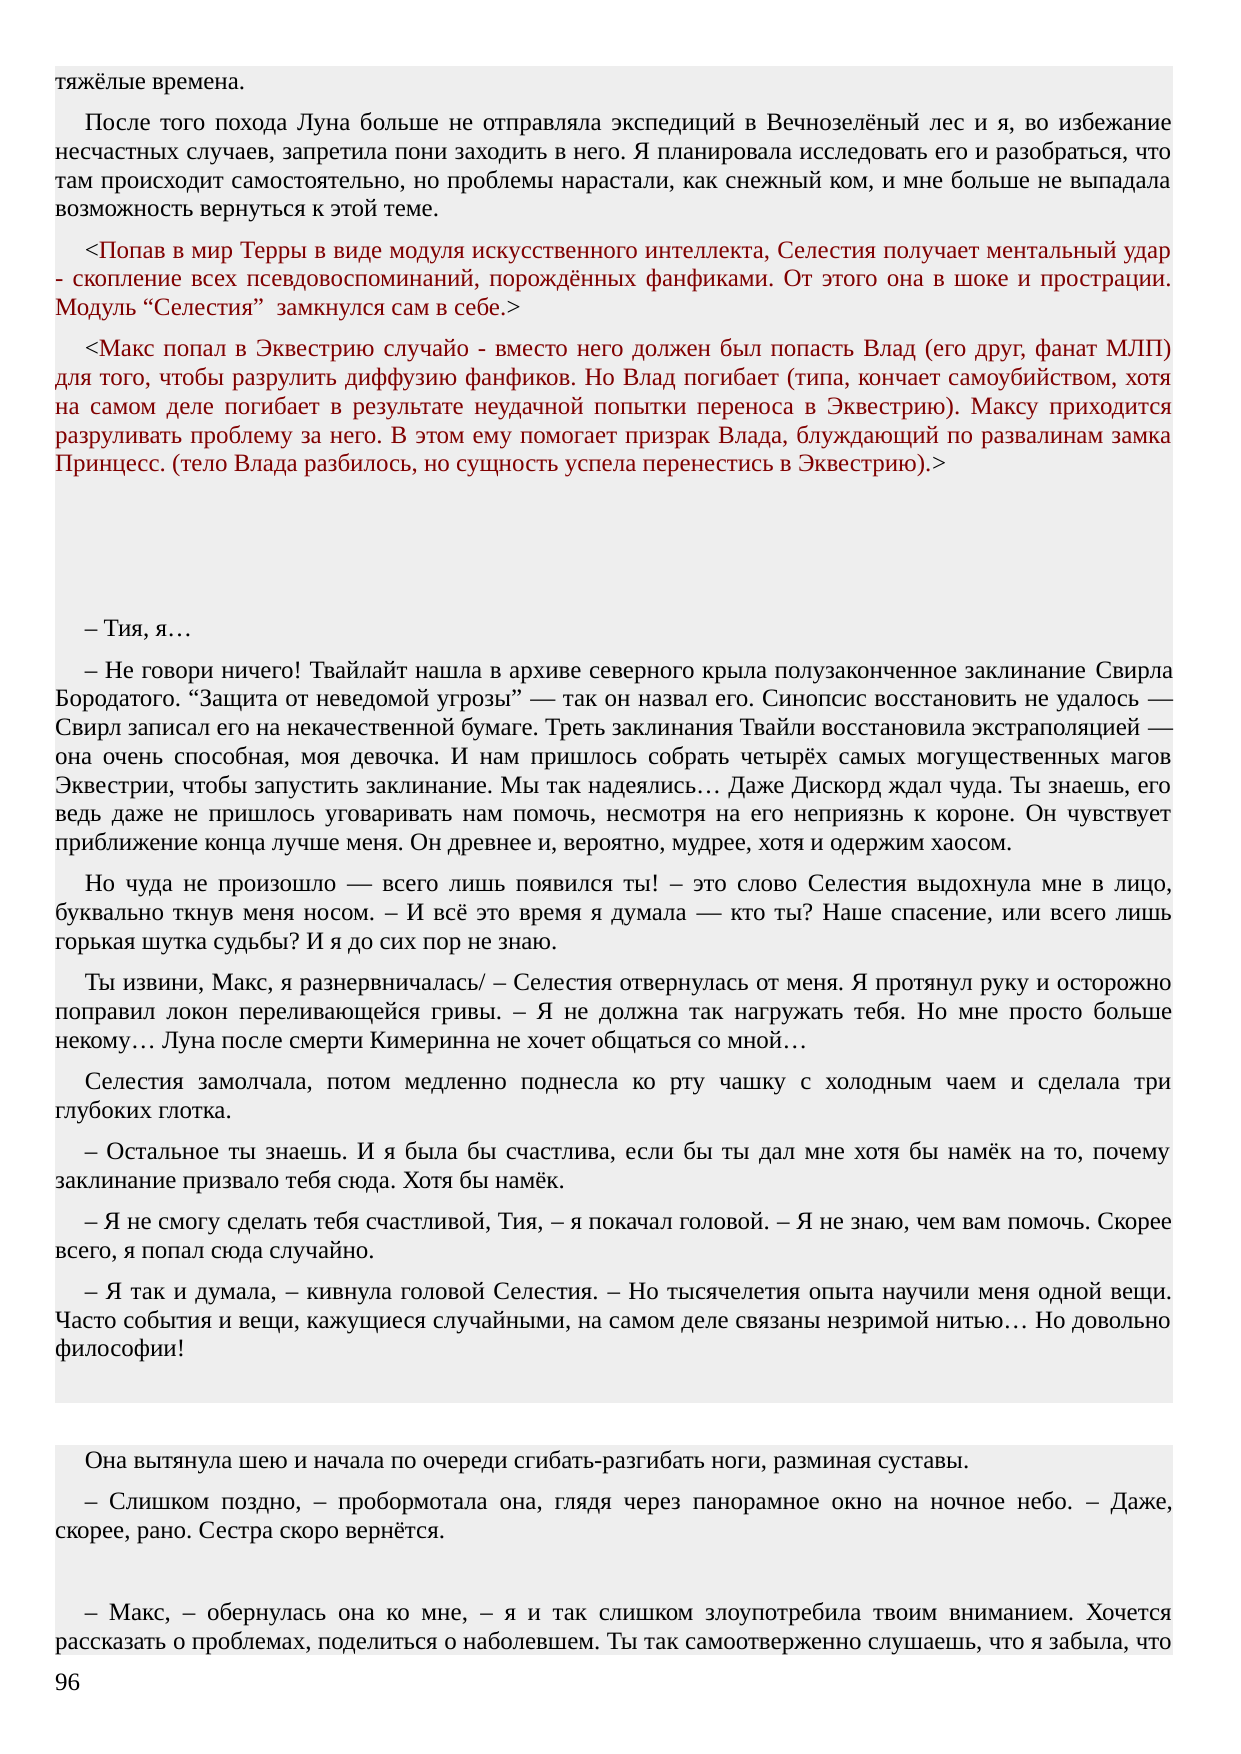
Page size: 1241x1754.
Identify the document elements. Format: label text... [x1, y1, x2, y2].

text – Тия, я… [55, 613, 1173, 642]
text Но чуда не произошло — всего лишь появился ты! – это слово Селестия выдохнула мне в лицо, буквально ткнув меня носом. – И всё это время я думала — кто ты? Наше спасение, или всего лишь горькая шутка судьбы? И я до сих пор не знаю. [55, 868, 1173, 955]
text После того похода Луна больше не отправляла экспедиций в Вечнозелёный лес и я, во избежание несчастных случаев, запретила пони заходить в него. Я планировала исследовать его и разобраться, что там происходит самостоятельно, но проблемы нарастали, как снежный ком, и мне больше не выпадала возможность вернуться к этой теме. [55, 107, 1173, 222]
text – Остальное ты знаешь. И я была бы счастлива, если бы ты дал мне хотя бы намёк на то, почему заклинание призвало тебя сюда. Хотя бы намёк. [55, 1136, 1173, 1193]
text Она вытянула шею и начала по очереди сгибать-разгибать ноги, разминая суставы. [55, 1445, 1173, 1473]
text – Не говори ничего! Твайлайт нашла в архиве северного крыла полузаконченное заклинание Cвирла Бородатого. “Защита от неведомой угрозы” — так он назвал его. Синопсис восстановить не удалось — Свирл записал его на некачественной бумаге. Треть заклинания Твайли восстановила экстраполяцией — она очень способная, моя девочка. И нам пришлось собрать четырёх самых могущественных магов Эквестрии, чтобы запустить заклинание. Мы так надеялись… Даже Дискорд ждал чуда. Ты знаешь, его ведь даже не пришлось уговаривать нам помочь, несмотря на его неприязнь к короне. Он чувствует приближение конца лучше меня. Он древнее и, вероятно, мудрее, хотя и одержим хаосом. [55, 655, 1173, 856]
text – Я не смогу сделать тебя счастливой, Тия, – я покачал головой. – Я не знаю, чем вам помочь. Скорее всего, я попал сюда случайно. [55, 1206, 1173, 1263]
text – Макс, – обернулась она ко мне, – я и так слишком злоупотребила твоим вниманием. Хочется рассказать о проблемах, поделиться о наболевшем. Ты так самоотверженно слушаешь, что я забыла, что [55, 1597, 1173, 1655]
text Ты извини, Макс, я разнервничалась/ – Селестия отвернулась от меня. Я протянул руку и осторожно поправил локон переливающейся гривы. – Я не должна так нагружать тебя. Но мне просто больше некому… Луна после смерти Кимеринна не хочет общаться со мной… [55, 967, 1173, 1053]
text – Я так и думала, – кивнула головой Селестия. – Но тысячелетия опыта научили меня одной вещи. Часто события и вещи, кажущиеся случайными, на самом деле связаны незримой нитью… Но довольно философии! [55, 1276, 1173, 1362]
text Селестия замолчала, потом медленно поднесла ко рту чашку с холодным чаем и сделала три глубоких глотка. [55, 1066, 1173, 1123]
text – Слишком поздно, – пробормотала она, глядя через панорамное окно на ночное небо. – Даже, скорее, рано. Сестра скоро вернётся. [55, 1486, 1173, 1543]
text <Макс попал в Эквестрию случайо - вместо него должен был попасть Влад (его друг, фанат МЛП) для того, чтобы разрулить диффузию фанфиков. Но Влад погибает (типа, кончает самоубийством, хотя на самом деле погибает в результате неудачной попытки переноса в Эквестрию). Максу приходится разруливать проблему за него. В этом ему помогает призрак Влада, блуждающий по развалинам замка Принцесс. (тело Влада разбилось, но сущность успела перенестись в Эквестрию).> [55, 333, 1173, 477]
text <Попав в мир Терры в виде модуля искусственного интеллекта, Селестия получает ментальный удар - скопление всех псевдовоспоминаний, порождённых фанфиками. От этого она в шоке и прострации. Модуль “Селестия” замкнулся сам в себе.> [55, 235, 1173, 321]
text тяжёлые времена. [55, 66, 1173, 95]
